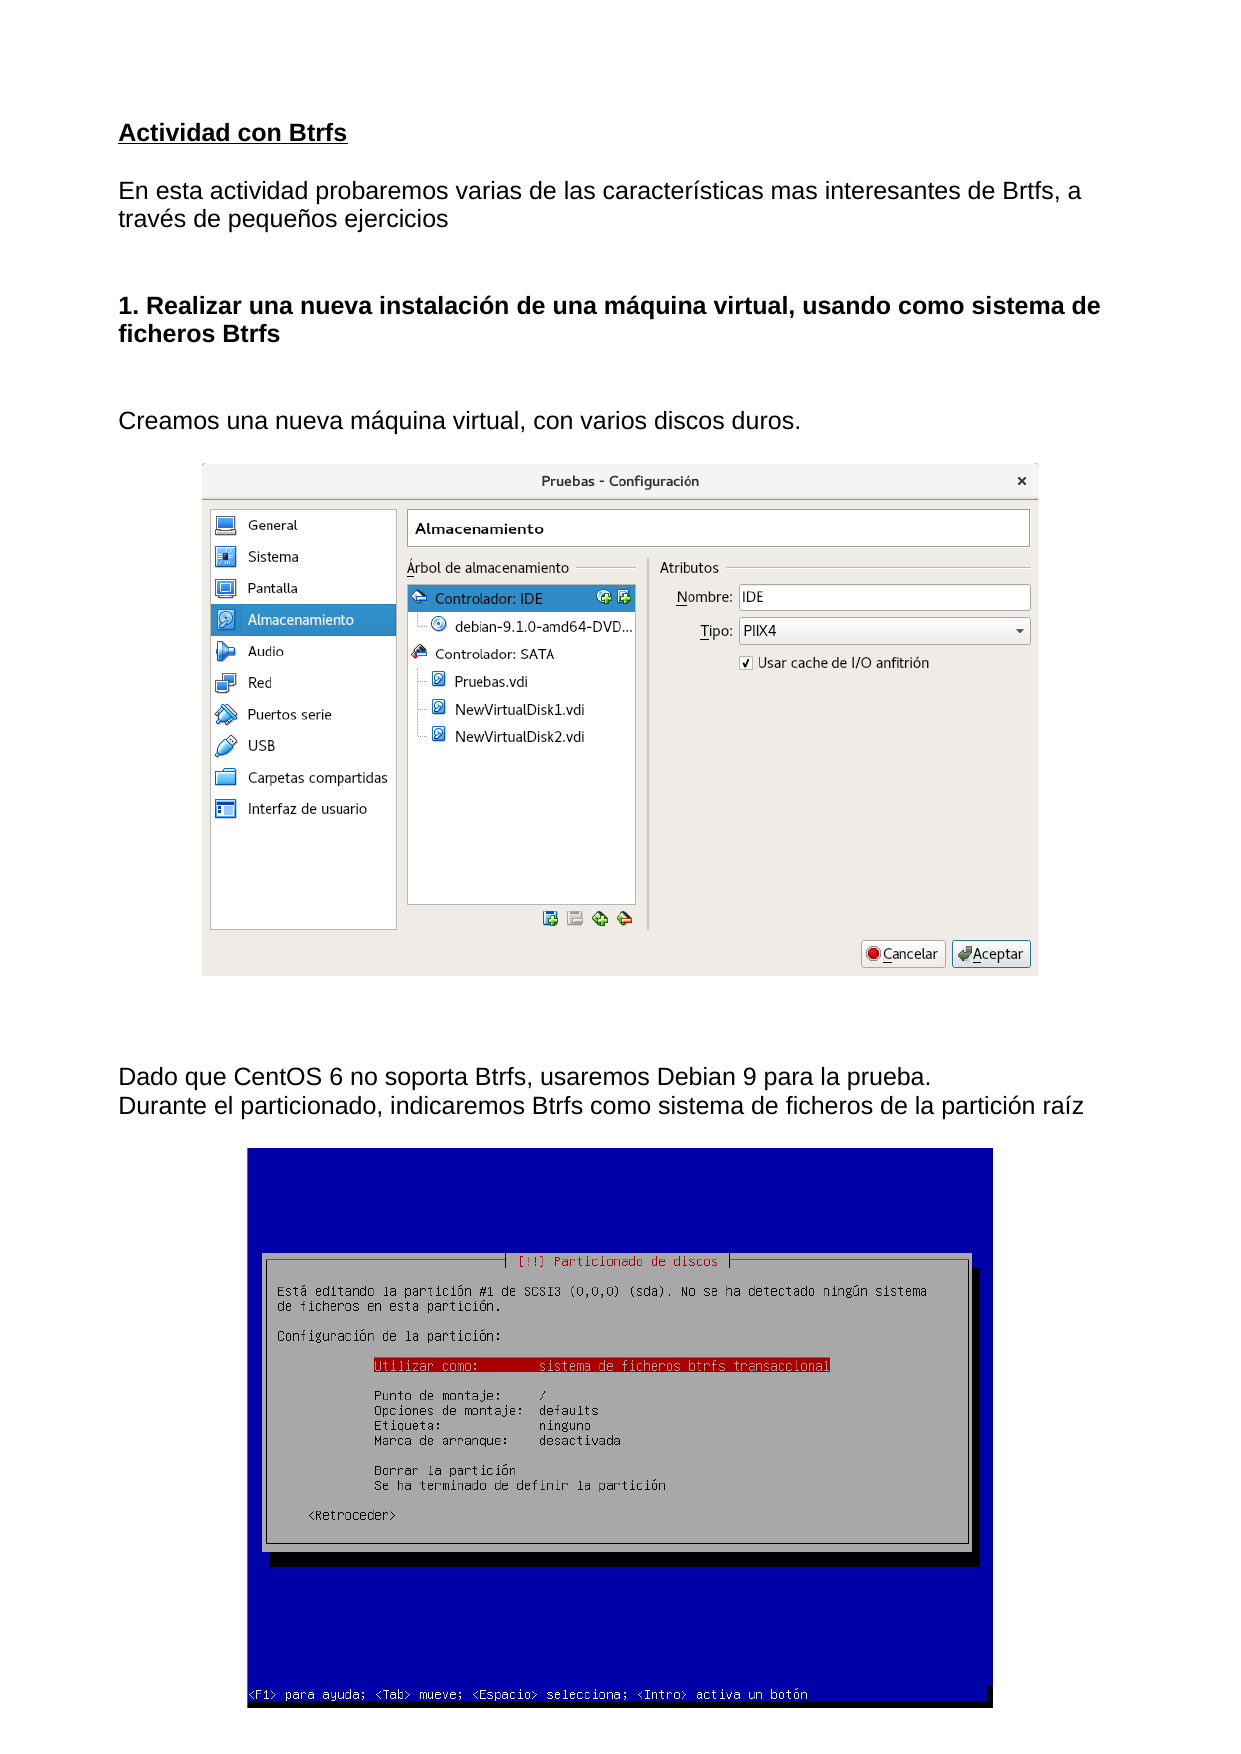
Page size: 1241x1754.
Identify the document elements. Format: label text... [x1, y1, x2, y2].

picture [247, 1148, 993, 1708]
picture [201, 463, 1039, 976]
text Creamos una nueva máquina virtual, con varios discos duros. [118, 406, 1122, 434]
text Dado que CentOS 6 no soporta Btrfs, usaremos Debian 9 para la prueba. Durante el particionado, indicaremos Btrfs como sistema de ficheros de la partición raíz [118, 1033, 1122, 1119]
text 1. Realizar una nueva instalación de una máquina virtual, usando como sistema de ficheros Btrfs [118, 291, 1122, 348]
text En esta actividad probaremos varias de las características mas interesantes de Brtfs, a través de pequeños ejercicios [118, 176, 1122, 233]
text Actividad con Btrfs [118, 118, 1122, 147]
